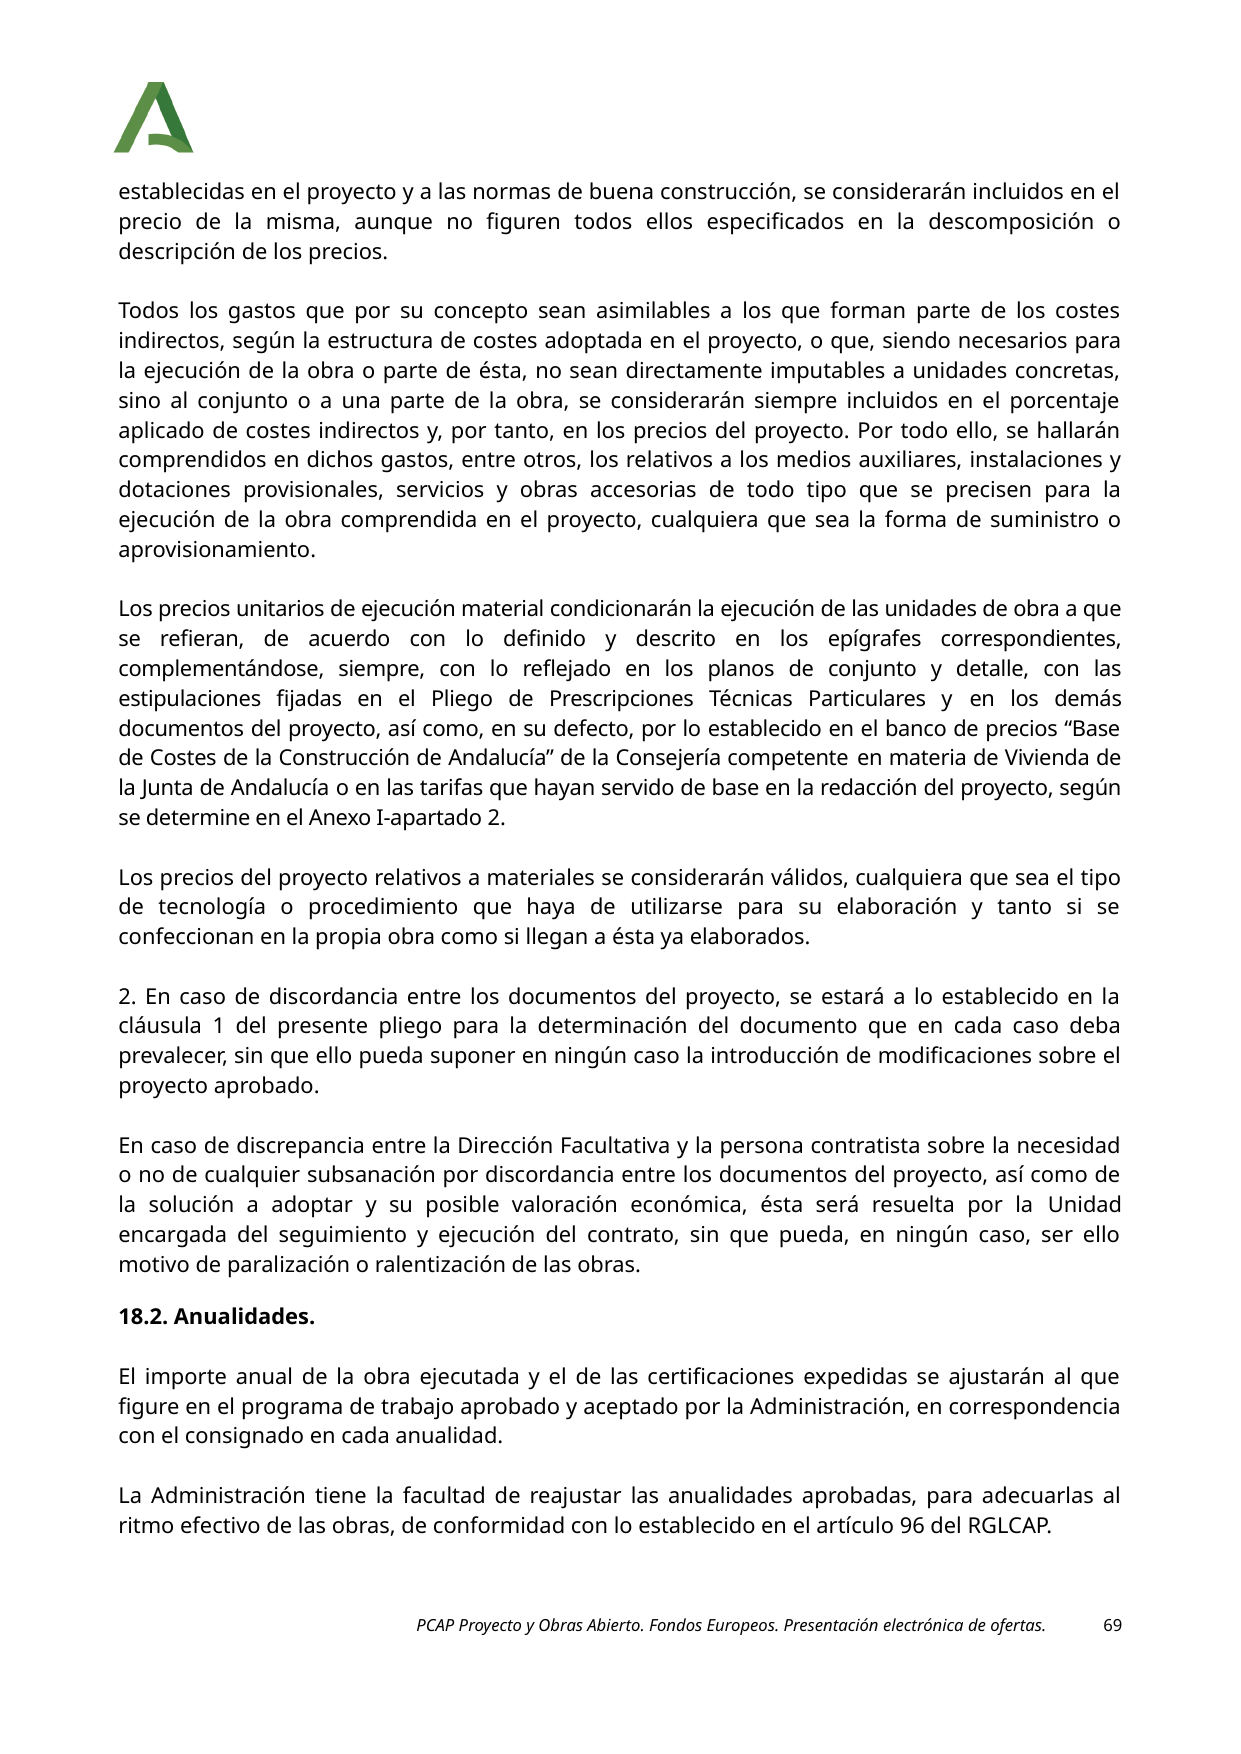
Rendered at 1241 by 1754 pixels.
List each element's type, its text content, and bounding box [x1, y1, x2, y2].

text 2. En caso de discordancia entre los documentos del proyecto, se estará a lo establecido en la cláusula 1 del presente pliego para la determinación del documento que en cada caso deba prevalecer, sin que ello pueda suponer en ningún caso la introducción de modificaciones sobre el proyecto aprobado. [118, 981, 1122, 1100]
subtitle 18.2. Anualidades. [118, 1301, 1122, 1331]
picture [109, 77, 198, 157]
text Los precios del proyecto relativos a materiales se considerarán válidos, cualquiera que sea el tipo de tecnología o procedimiento que haya de utilizarse para su elaboración y tanto si se confeccionan en la propia obra como si llegan a ésta ya elaborados. [118, 862, 1122, 951]
text establecidas en el proyecto y a las normas de buena construcción, se considerarán incluidos en el precio de la misma, aunque no figuren todos ellos especificados en la descomposición o descripción de los precios. [118, 176, 1122, 266]
text En caso de discrepancia entre la Dirección Facultativa y la persona contratista sobre la necesidad o no de cualquier subsanación por discordancia entre los documentos del proyecto, así como de la solución a adoptar y su posible valoración económica, ésta será resuelta por la Unidad encargada del seguimiento y ejecución del contrato, sin que pueda, en ningún caso, ser ello motivo de paralización o ralentización de las obras. [118, 1130, 1122, 1279]
text El importe anual de la obra ejecutada y el de las certificaciones expedidas se ajustarán al que figure en el programa de trabajo aprobado y aceptado por la Administración, en correspondencia con el consignado en cada anualidad. [118, 1361, 1122, 1450]
text Todos los gastos que por su concepto sean asimilables a los que forman parte de los costes indirectos, según la estructura de costes adoptada en el proyecto, o que, siendo necesarios para la ejecución de la obra o parte de ésta, no sean directamente imputables a unidades concretas, sino al conjunto o a una parte de la obra, se considerarán siempre incluidos en el porcentaje aplicado de costes indirectos y, por tanto, en los precios del proyecto. Por todo ello, se hallarán comprendidos en dichos gastos, entre otros, los relativos a los medios auxiliares, instalaciones y dotaciones provisionales, servicios y obras accesorias de todo tipo que se precisen para la ejecución de la obra comprendida en el proyecto, cualquiera que sea la forma de suministro o aprovisionamiento. [118, 296, 1122, 564]
text Los precios unitarios de ejecución material condicionarán la ejecución de las unidades de obra a que se refieran, de acuerdo con lo definido y descrito en los epígrafes correspondientes, complementándose, siempre, con lo reflejado en los planos de conjunto y detalle, con las estipulaciones fijadas en el Pliego de Prescripciones Técnicas Particulares y en los demás documentos del proyecto, así como, en su defecto, por lo establecido en el banco de precios “Base de Costes de la Construcción de Andalucía” de la Consejería competente en materia de Vivienda de la Junta de Andalucía o en las tarifas que hayan servido de base en la redacción del proyecto, según se determine en el Anexo I-apartado 2. [118, 593, 1122, 832]
text La Administración tiene la facultad de reajustar las anualidades aprobadas, para adecuarlas al ritmo efectivo de las obras, de conformidad con lo establecido en el artículo 96 del RGLCAP. [118, 1480, 1122, 1540]
